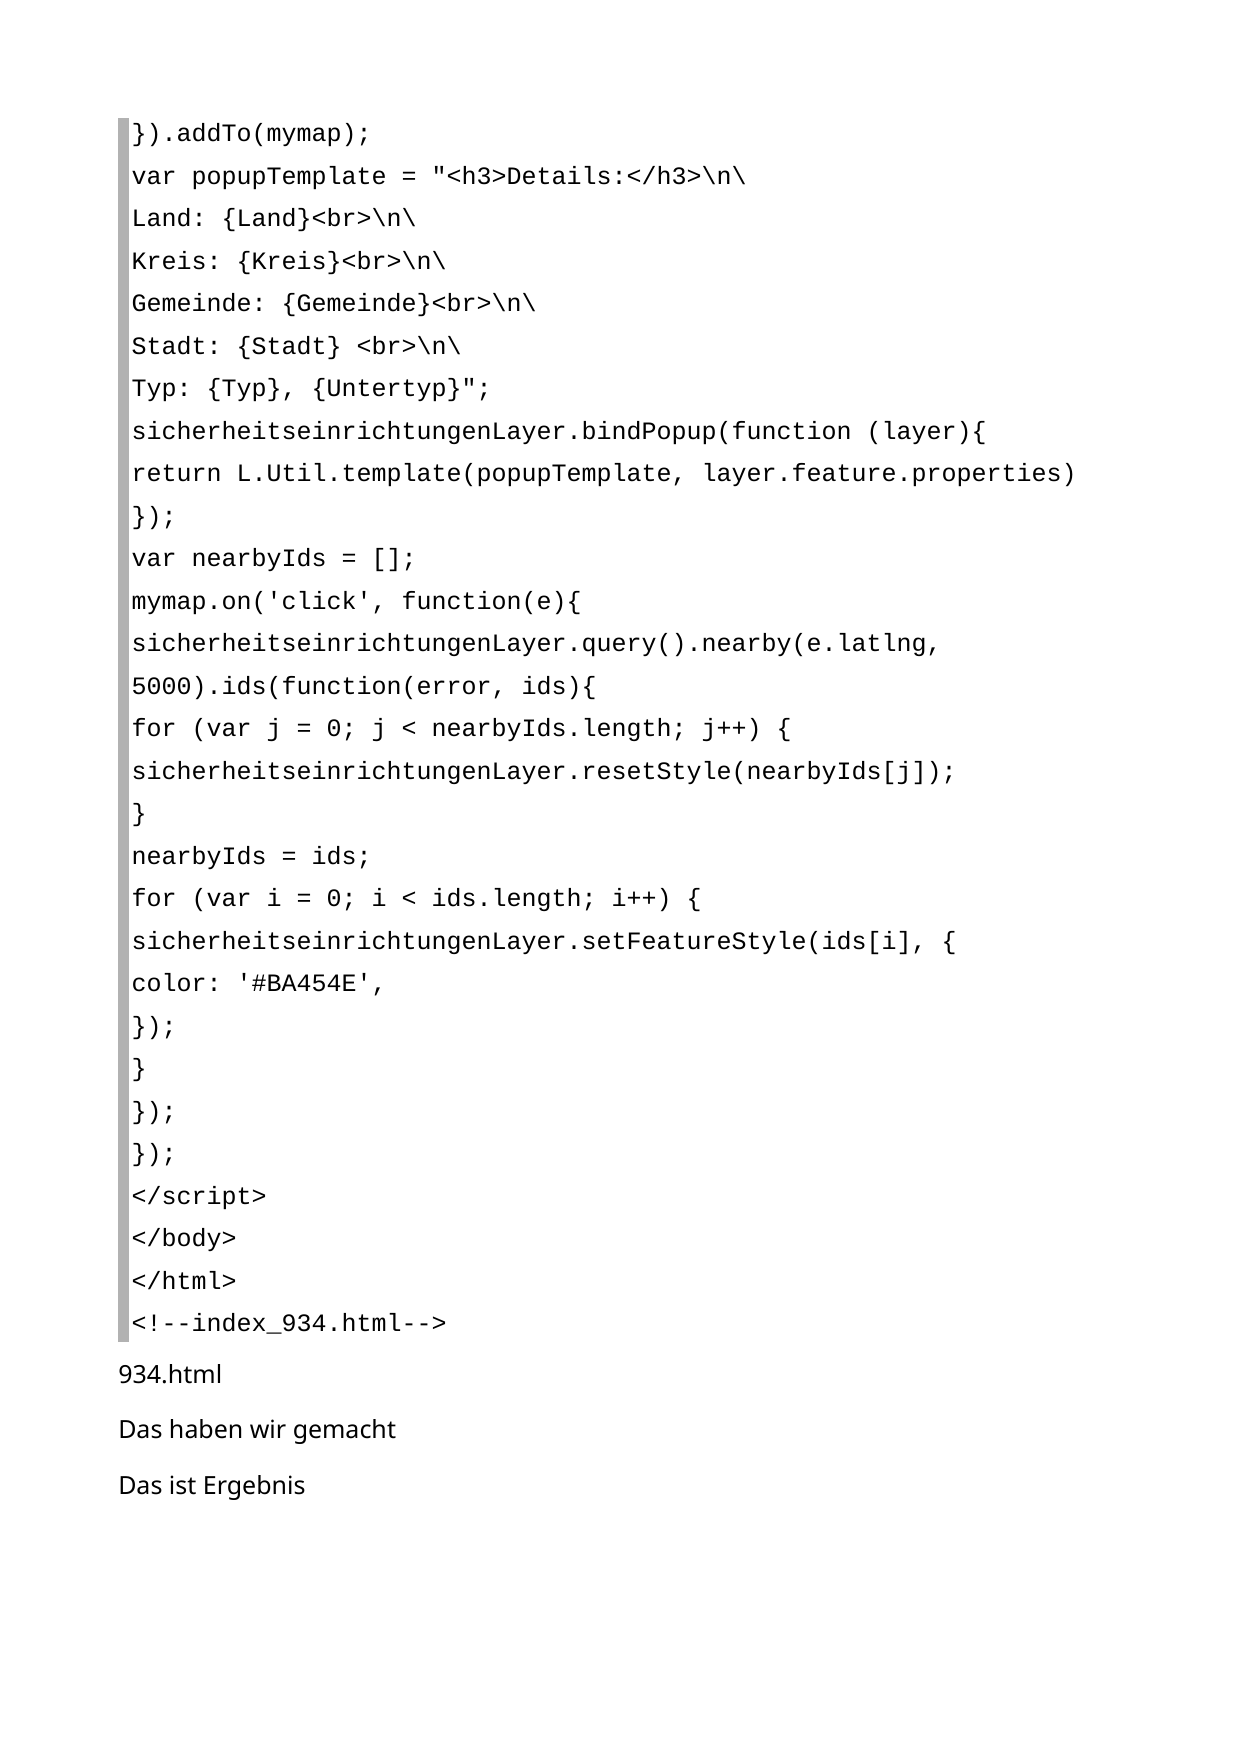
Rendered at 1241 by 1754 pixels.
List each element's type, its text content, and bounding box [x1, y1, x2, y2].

text } [129, 798, 1122, 829]
text for (var j = 0; j < nearbyIds.length; j++) { [129, 713, 1122, 744]
text Das ist Ergebnis [118, 1467, 1122, 1501]
text 934.html [118, 1356, 1122, 1391]
text }).addTo(mymap); [129, 118, 1122, 149]
text for (var i = 0; i < ids.length; i++) { [129, 883, 1122, 914]
text color: '#BA454E', [129, 968, 1122, 999]
text var popupTemplate = "<h3>Details:</h3>\n\ [129, 161, 1122, 192]
text }); [129, 501, 1122, 532]
text Kreis: {Kreis}<br>\n\ [129, 246, 1122, 277]
text }); [129, 1096, 1122, 1127]
text }); [129, 1011, 1122, 1042]
text var nearbyIds = []; [129, 543, 1122, 574]
text mymap.on('click', function(e){ [129, 586, 1122, 617]
text } [129, 1053, 1122, 1084]
text sicherheitseinrichtungenLayer.resetStyle(nearbyIds[j]); [129, 756, 1122, 787]
text }); [129, 1138, 1122, 1169]
text Gemeinde: {Gemeinde}<br>\n\ [129, 288, 1122, 319]
text </html> [129, 1266, 1122, 1297]
text Das haben wir gemacht [118, 1412, 1122, 1446]
text </body> [129, 1223, 1122, 1254]
text sicherheitseinrichtungenLayer.query().nearby(e.latlng, 5000).ids(function(error, ids){ [129, 628, 1122, 702]
text Land: {Land}<br>\n\ [129, 203, 1122, 234]
text Typ: {Typ}, {Untertyp}"; [129, 373, 1122, 404]
text sicherheitseinrichtungenLayer.setFeatureStyle(ids[i], { [129, 926, 1122, 957]
text </script> [129, 1181, 1122, 1212]
text Stadt: {Stadt} <br>\n\ [129, 331, 1122, 362]
text return L.Util.template(popupTemplate, layer.feature.properties) [129, 458, 1122, 489]
text nearbyIds = ids; [129, 841, 1122, 872]
text <!--index_934.html--> [129, 1308, 1122, 1342]
text sicherheitseinrichtungenLayer.bindPopup(function (layer){ [129, 416, 1122, 447]
